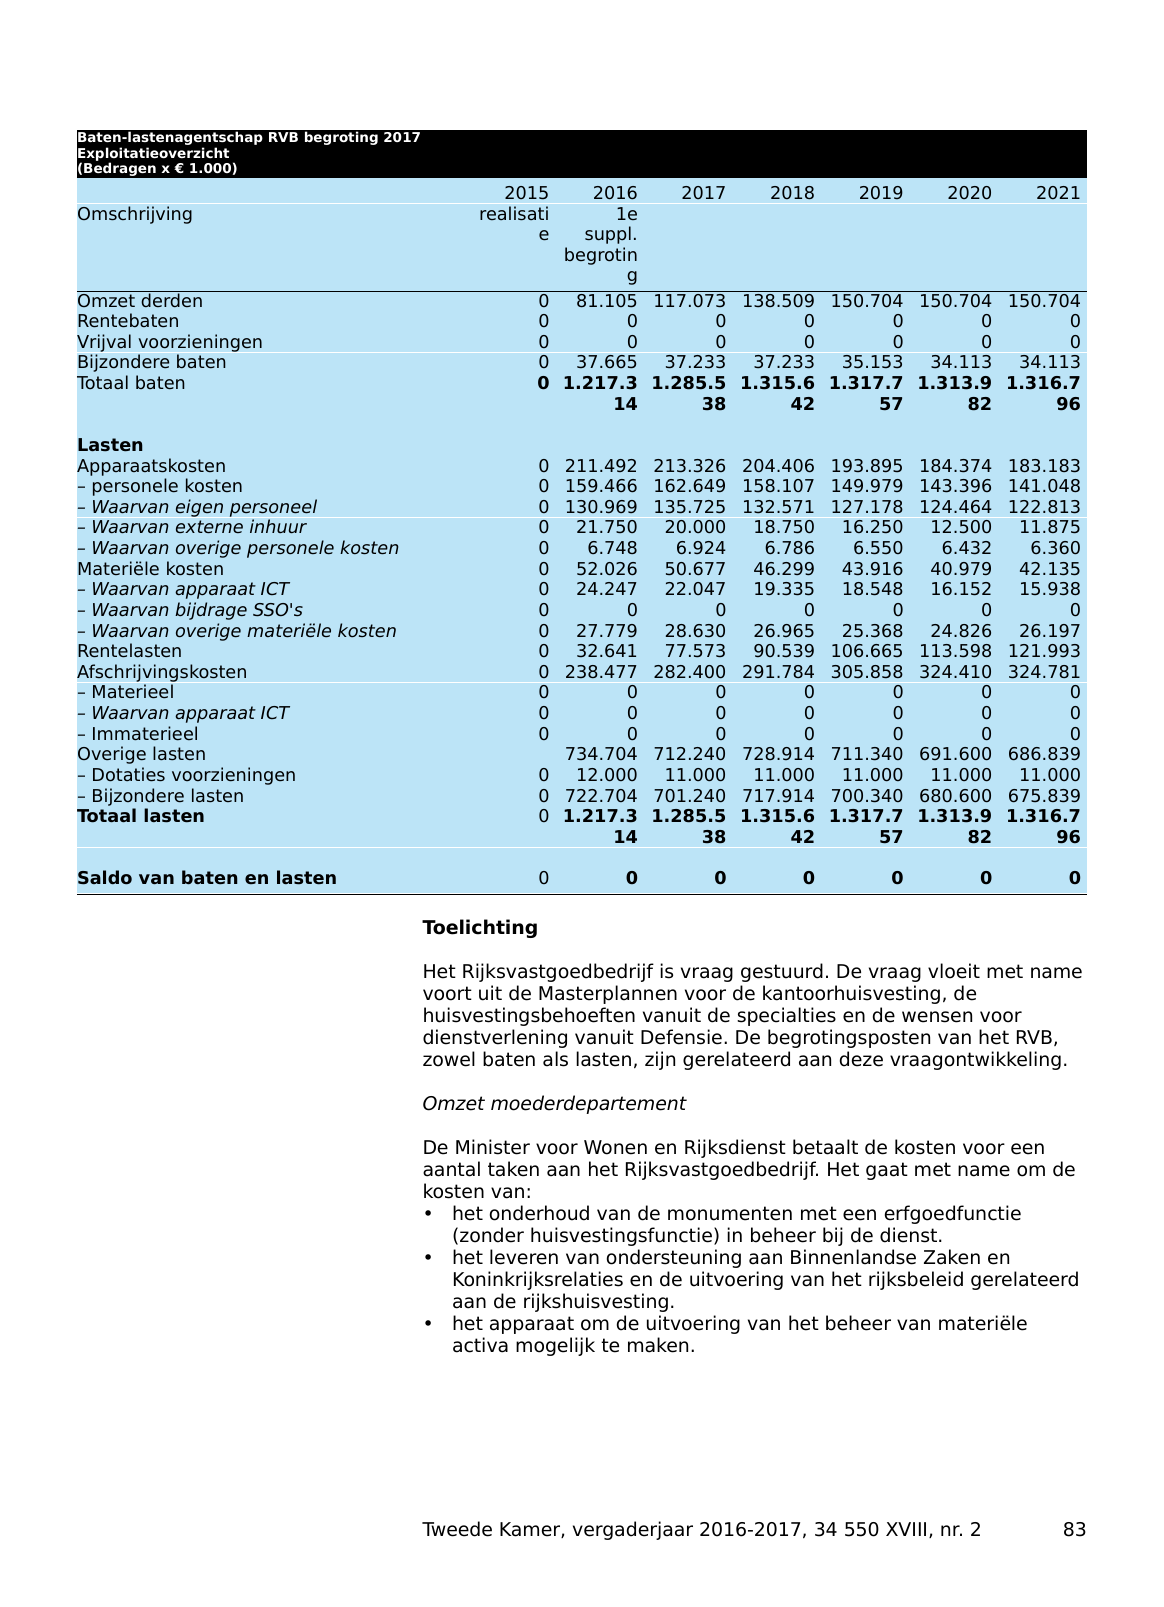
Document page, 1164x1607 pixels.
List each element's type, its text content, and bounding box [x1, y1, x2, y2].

table_cell – Immaterieel [77, 724, 466, 744]
table_cell [909, 435, 998, 456]
table_cell 0 [555, 724, 644, 744]
table_cell Apparaatskosten [77, 456, 466, 476]
table_cell 711.340 [821, 744, 909, 765]
table_cell [644, 414, 732, 435]
table_cell 0 [466, 311, 555, 332]
table_cell 0 [466, 724, 555, 744]
table_cell 1.316.796 [998, 806, 1087, 847]
table_cell 0 [555, 332, 644, 352]
table_cell 193.895 [821, 456, 909, 476]
table_cell Vrijval voorzieningen [77, 332, 466, 352]
table_cell – Waarvan overige personele kosten [77, 538, 466, 559]
table_cell 213.326 [644, 456, 732, 476]
table_cell 0 [998, 311, 1087, 332]
table_cell 12.000 [555, 765, 644, 786]
table_cell 0 [466, 456, 555, 476]
table_cell Totaal lasten [77, 806, 466, 847]
table_cell 211.492 [555, 456, 644, 476]
table_cell 11.000 [998, 765, 1087, 786]
table_cell 204.406 [732, 456, 821, 476]
table_cell 106.665 [821, 641, 909, 662]
table_cell 0 [732, 600, 821, 621]
table_cell 728.914 [732, 744, 821, 765]
table_cell 132.571 [732, 497, 821, 517]
table_cell 81.105 [555, 292, 644, 311]
table_cell 141.048 [998, 476, 1087, 497]
table_cell Saldo van baten en lasten [77, 868, 466, 893]
table_cell 1.313.982 [909, 373, 998, 414]
table_cell 2016 [555, 178, 644, 203]
table_cell [77, 178, 466, 203]
table_cell 0 [466, 559, 555, 579]
table_cell 2021 [998, 178, 1087, 203]
table_cell 0 [821, 868, 909, 893]
table_cell 0 [732, 311, 821, 332]
table_cell [821, 848, 909, 868]
table_cell [77, 414, 466, 435]
table_cell 22.047 [644, 579, 732, 600]
table_cell Rentelasten [77, 641, 466, 662]
table_cell 34.113 [909, 353, 998, 373]
table_cell Omschrijving [77, 204, 466, 291]
table_cell 0 [821, 311, 909, 332]
table_cell [821, 414, 909, 435]
table_cell [732, 204, 821, 291]
table_cell [998, 435, 1087, 456]
table_cell 2018 [732, 178, 821, 203]
table_cell 1.315.642 [732, 806, 821, 847]
table_cell 52.026 [555, 559, 644, 579]
table_cell – Waarvan apparaat ICT [77, 579, 466, 600]
table_cell [998, 414, 1087, 435]
table_cell 27.779 [555, 621, 644, 641]
table_cell [644, 435, 732, 456]
subtitle Toelichting [422, 917, 1087, 939]
table_cell 0 [644, 724, 732, 744]
table_cell 0 [644, 683, 732, 703]
table_cell 149.979 [821, 476, 909, 497]
table_cell Afschrijvingskosten [77, 662, 466, 682]
table_cell 25.368 [821, 621, 909, 641]
table_cell 1.285.538 [644, 373, 732, 414]
table_cell 28.630 [644, 621, 732, 641]
text De Minister voor Wonen en Rijksdienst betaalt de kosten voor een aantal taken aan het Rijksvastgoedbedrijf. Het gaat met name om de kosten van: [422, 1137, 1087, 1203]
table_cell [909, 414, 998, 435]
table_cell 0 [466, 683, 555, 703]
table_cell 135.725 [644, 497, 732, 517]
table_cell 0 [466, 600, 555, 621]
table_cell 0 [466, 579, 555, 600]
table_cell 6.550 [821, 538, 909, 559]
table_cell Lasten [77, 435, 466, 456]
table_cell 0 [732, 868, 821, 893]
table_cell – Waarvan externe inhuur [77, 518, 466, 538]
table_cell 121.993 [998, 641, 1087, 662]
table_cell 42.135 [998, 559, 1087, 579]
table_cell 20.000 [644, 518, 732, 538]
table_cell 21.750 [555, 518, 644, 538]
table_cell 0 [466, 868, 555, 893]
table_cell 34.113 [998, 353, 1087, 373]
table_cell 19.335 [732, 579, 821, 600]
table_cell 0 [555, 683, 644, 703]
table_cell – personele kosten [77, 476, 466, 497]
table_cell 0 [909, 724, 998, 744]
table_cell [821, 435, 909, 456]
table_cell Overige lasten [77, 744, 466, 765]
table_cell 11.000 [821, 765, 909, 786]
table_cell 0 [909, 703, 998, 724]
table_cell – Dotaties voorzieningen [77, 765, 466, 786]
table_cell 0 [466, 662, 555, 682]
table_cell [555, 435, 644, 456]
table_cell 0 [466, 538, 555, 559]
table_cell 691.600 [909, 744, 998, 765]
table_cell 6.360 [998, 538, 1087, 559]
table_cell 0 [644, 332, 732, 352]
table_cell [732, 435, 821, 456]
table_cell 0 [909, 868, 998, 893]
table_cell 122.813 [998, 497, 1087, 517]
table_cell [732, 848, 821, 868]
table_cell 6.786 [732, 538, 821, 559]
table_cell – Bijzondere lasten [77, 786, 466, 806]
table_cell 0 [909, 311, 998, 332]
table_cell Bijzondere baten [77, 353, 466, 373]
table_cell Materiële kosten [77, 559, 466, 579]
table_cell 184.374 [909, 456, 998, 476]
table_cell 0 [998, 332, 1087, 352]
table_header Baten-lastenagentschap RVB begroting 2017 Exploitatieoverzicht (Bedragen x € 1.000) [77, 130, 1087, 177]
table_cell 150.704 [821, 292, 909, 311]
table_cell 127.178 [821, 497, 909, 517]
table_cell 1.285.538 [644, 806, 732, 847]
table_cell 143.396 [909, 476, 998, 497]
table_cell 24.826 [909, 621, 998, 641]
table_cell 0 [466, 332, 555, 352]
table_cell 2019 [821, 178, 909, 203]
table_cell 37.233 [732, 353, 821, 373]
table_cell 0 [644, 600, 732, 621]
table_cell 291.784 [732, 662, 821, 682]
table_cell 0 [998, 683, 1087, 703]
table_cell 0 [998, 724, 1087, 744]
table_cell 1e suppl. begroting [555, 204, 644, 291]
table_cell 150.704 [998, 292, 1087, 311]
table_cell Rentebaten [77, 311, 466, 332]
table_cell 0 [909, 332, 998, 352]
table_cell 0 [998, 703, 1087, 724]
table_cell [909, 848, 998, 868]
table_cell 0 [466, 621, 555, 641]
table_cell 113.598 [909, 641, 998, 662]
table_cell 40.979 [909, 559, 998, 579]
table_cell 0 [821, 703, 909, 724]
table_cell 26.965 [732, 621, 821, 641]
text • het apparaat om de uitvoering van het beheer van materiële activa mogelijk te maken. [422, 1313, 1087, 1357]
table_cell 77.573 [644, 641, 732, 662]
table_cell [466, 848, 555, 868]
table_cell 0 [466, 786, 555, 806]
table_cell 0 [466, 703, 555, 724]
table_cell 26.197 [998, 621, 1087, 641]
table_cell 162.649 [644, 476, 732, 497]
table_cell 6.748 [555, 538, 644, 559]
table_cell 680.600 [909, 786, 998, 806]
table_cell 0 [821, 724, 909, 744]
table_cell [644, 204, 732, 291]
table_cell 0 [466, 292, 555, 311]
table_cell 1.315.642 [732, 373, 821, 414]
table_cell 0 [555, 600, 644, 621]
table_cell 0 [732, 332, 821, 352]
table_cell 0 [644, 703, 732, 724]
table_cell [466, 744, 555, 765]
table_cell – Waarvan apparaat ICT [77, 703, 466, 724]
table_cell 130.969 [555, 497, 644, 517]
table_cell 18.548 [821, 579, 909, 600]
subtitle Omzet moederdepartement [422, 1093, 1087, 1115]
text • het onderhoud van de monumenten met een erfgoedfunctie (zonder huisvestingsfunctie) in beheer bij de dienst. [422, 1203, 1087, 1247]
table_cell 0 [909, 683, 998, 703]
table_cell 11.000 [732, 765, 821, 786]
table_cell realisatie [466, 204, 555, 291]
table_cell 183.183 [998, 456, 1087, 476]
table_cell 12.500 [909, 518, 998, 538]
table_cell Totaal baten [77, 373, 466, 414]
table_cell 701.240 [644, 786, 732, 806]
table_cell 717.914 [732, 786, 821, 806]
table_cell [555, 848, 644, 868]
table_cell 305.858 [821, 662, 909, 682]
table_cell 722.704 [555, 786, 644, 806]
table_cell 700.340 [821, 786, 909, 806]
table_cell 0 [466, 353, 555, 373]
table_cell 324.410 [909, 662, 998, 682]
table_cell 35.153 [821, 353, 909, 373]
table_cell 0 [466, 641, 555, 662]
table_cell 0 [466, 765, 555, 786]
table_cell 0 [732, 724, 821, 744]
table_cell 138.509 [732, 292, 821, 311]
table_cell 46.299 [732, 559, 821, 579]
table_cell 324.781 [998, 662, 1087, 682]
table_cell 2020 [909, 178, 998, 203]
table_cell 124.464 [909, 497, 998, 517]
table_cell 37.665 [555, 353, 644, 373]
table_cell 16.250 [821, 518, 909, 538]
table_cell [909, 204, 998, 291]
table_cell [644, 848, 732, 868]
table_cell 0 [466, 373, 555, 414]
table_cell 2017 [644, 178, 732, 203]
table_cell 0 [466, 476, 555, 497]
table_cell 0 [998, 600, 1087, 621]
table_cell 90.539 [732, 641, 821, 662]
table_cell 43.916 [821, 559, 909, 579]
table_cell 1.217.314 [555, 806, 644, 847]
table_cell 0 [555, 868, 644, 893]
table_cell 117.073 [644, 292, 732, 311]
table_cell 1.316.796 [998, 373, 1087, 414]
table_cell [555, 414, 644, 435]
text Het Rijksvastgoedbedrijf is vraag gestuurd. De vraag vloeit met name voort uit de Masterplannen voor de kantoorhuisvesting, de huisvestingsbehoeften vanuit de specialties en de wensen voor dienstverlening vanuit Defensie. De begrotingsposten van het RVB, zowel baten als lasten, zijn gerelateerd aan deze vraagontwikkeling. [422, 961, 1087, 1071]
table_cell 712.240 [644, 744, 732, 765]
table_cell – Waarvan eigen personeel [77, 497, 466, 517]
table_cell [998, 848, 1087, 868]
table_cell 150.704 [909, 292, 998, 311]
table_cell 238.477 [555, 662, 644, 682]
table_cell 0 [909, 600, 998, 621]
table_cell 16.152 [909, 579, 998, 600]
table_cell 1.317.757 [821, 806, 909, 847]
table_cell [998, 204, 1087, 291]
table_cell [732, 414, 821, 435]
table_cell 282.400 [644, 662, 732, 682]
table_cell 0 [732, 683, 821, 703]
table_cell – Materieel [77, 683, 466, 703]
table_cell 0 [732, 703, 821, 724]
table_cell 37.233 [644, 353, 732, 373]
table_cell [821, 204, 909, 291]
table_cell 0 [466, 806, 555, 847]
table_cell Omzet derden [77, 292, 466, 311]
table_cell 32.641 [555, 641, 644, 662]
table_cell 1.313.982 [909, 806, 998, 847]
table_cell 159.466 [555, 476, 644, 497]
table_cell 0 [555, 703, 644, 724]
table_cell 11.000 [909, 765, 998, 786]
table_cell 2015 [466, 178, 555, 203]
table_cell 0 [644, 311, 732, 332]
table_cell 0 [821, 332, 909, 352]
table_cell 24.247 [555, 579, 644, 600]
table_cell 0 [466, 518, 555, 538]
table_cell 0 [821, 600, 909, 621]
table_cell 0 [466, 497, 555, 517]
table_cell 6.924 [644, 538, 732, 559]
table_cell 0 [644, 868, 732, 893]
table_cell 1.317.757 [821, 373, 909, 414]
table_cell 11.875 [998, 518, 1087, 538]
table_cell 15.938 [998, 579, 1087, 600]
table_cell 6.432 [909, 538, 998, 559]
table_cell [466, 414, 555, 435]
table_cell 158.107 [732, 476, 821, 497]
table_cell – Waarvan bijdrage SSO's [77, 600, 466, 621]
table_cell 675.839 [998, 786, 1087, 806]
table_cell 18.750 [732, 518, 821, 538]
text • het leveren van ondersteuning aan Binnenlandse Zaken en Koninkrijksrelaties en de uitvoering van het rijksbeleid gerelateerd aan de rijkshuisvesting. [422, 1247, 1087, 1313]
table_cell 0 [555, 311, 644, 332]
table_cell 11.000 [644, 765, 732, 786]
table_cell – Waarvan overige materiële kosten [77, 621, 466, 641]
table_cell 0 [821, 683, 909, 703]
table_cell 734.704 [555, 744, 644, 765]
table_cell 1.217.314 [555, 373, 644, 414]
table_cell 0 [998, 868, 1087, 893]
table_cell [466, 435, 555, 456]
table_cell 50.677 [644, 559, 732, 579]
table_cell [77, 848, 466, 868]
table_cell 686.839 [998, 744, 1087, 765]
